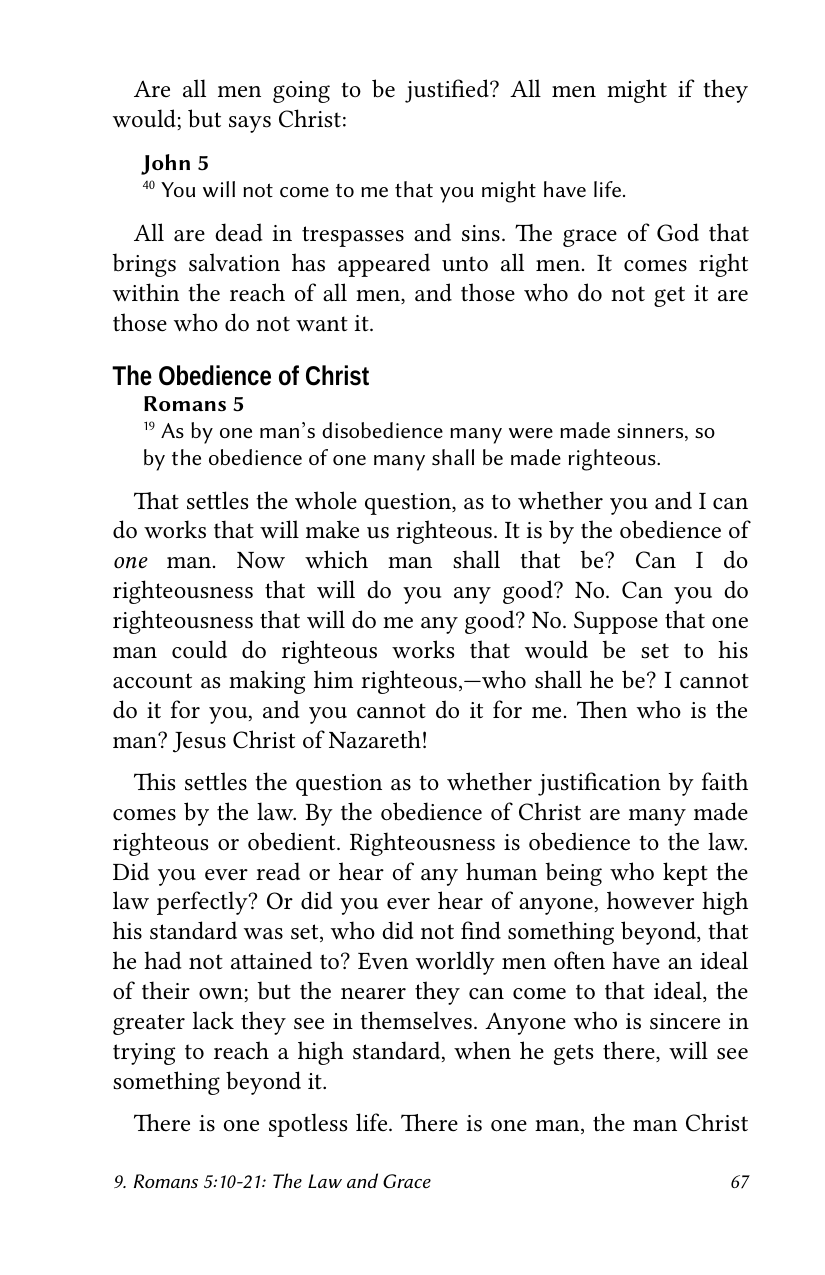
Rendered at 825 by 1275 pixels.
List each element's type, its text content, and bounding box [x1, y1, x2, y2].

text All are dead in trespasses and sins. The grace of God that brings salvation has appeared unto all men. It comes right within the reach of all men, and those who do not get it are those who do not want it. [112, 219, 750, 337]
subtitle The Obedience of Christ [112, 360, 750, 391]
text This settles the question as to whether justification by faith comes by the law. By the obedience of Christ are many made righteous or obedient. Righteousness is obedience to the law. Did you ever read or hear of any human being who kept the law perfectly? Or did you ever hear of anyone, however high his standard was set, who did not find something beyond, that he had not attained to? Even worldly men often have an ideal of their own; but the nearer they can come to that ideal, the greater lack they see in themselves. Anyone who is sincere in trying to reach a high standard, when he gets there, will see something beyond it. [112, 768, 750, 1095]
text That settles the whole question, as to whether you and I can do works that will make us righteous. It is by the obedience of one man. Now which man shall that be? Can I do righteousness that will do you any good? No. Can you do righteousness that will do me any good? No. Suppose that one man could do righteous works that would be set to his account as making him righteous,—who shall he be? I cannot do it for you, and you cannot do it for me. Then who is the man? Jesus Christ of Nazareth! [112, 487, 750, 754]
text There is one spotless life. There is one man, the man Christ [112, 1109, 750, 1137]
text 40 You will not come to me that you might have life. [142, 177, 720, 203]
text Are all men going to be justified? All men might if they would; but says Christ: [112, 75, 750, 133]
text Romans 5 [142, 391, 750, 417]
text John 5 [142, 150, 750, 176]
text 19 As by one man’s disobedience many were made sinners, so by the obedience of one many shall be made righteous. [142, 418, 720, 471]
